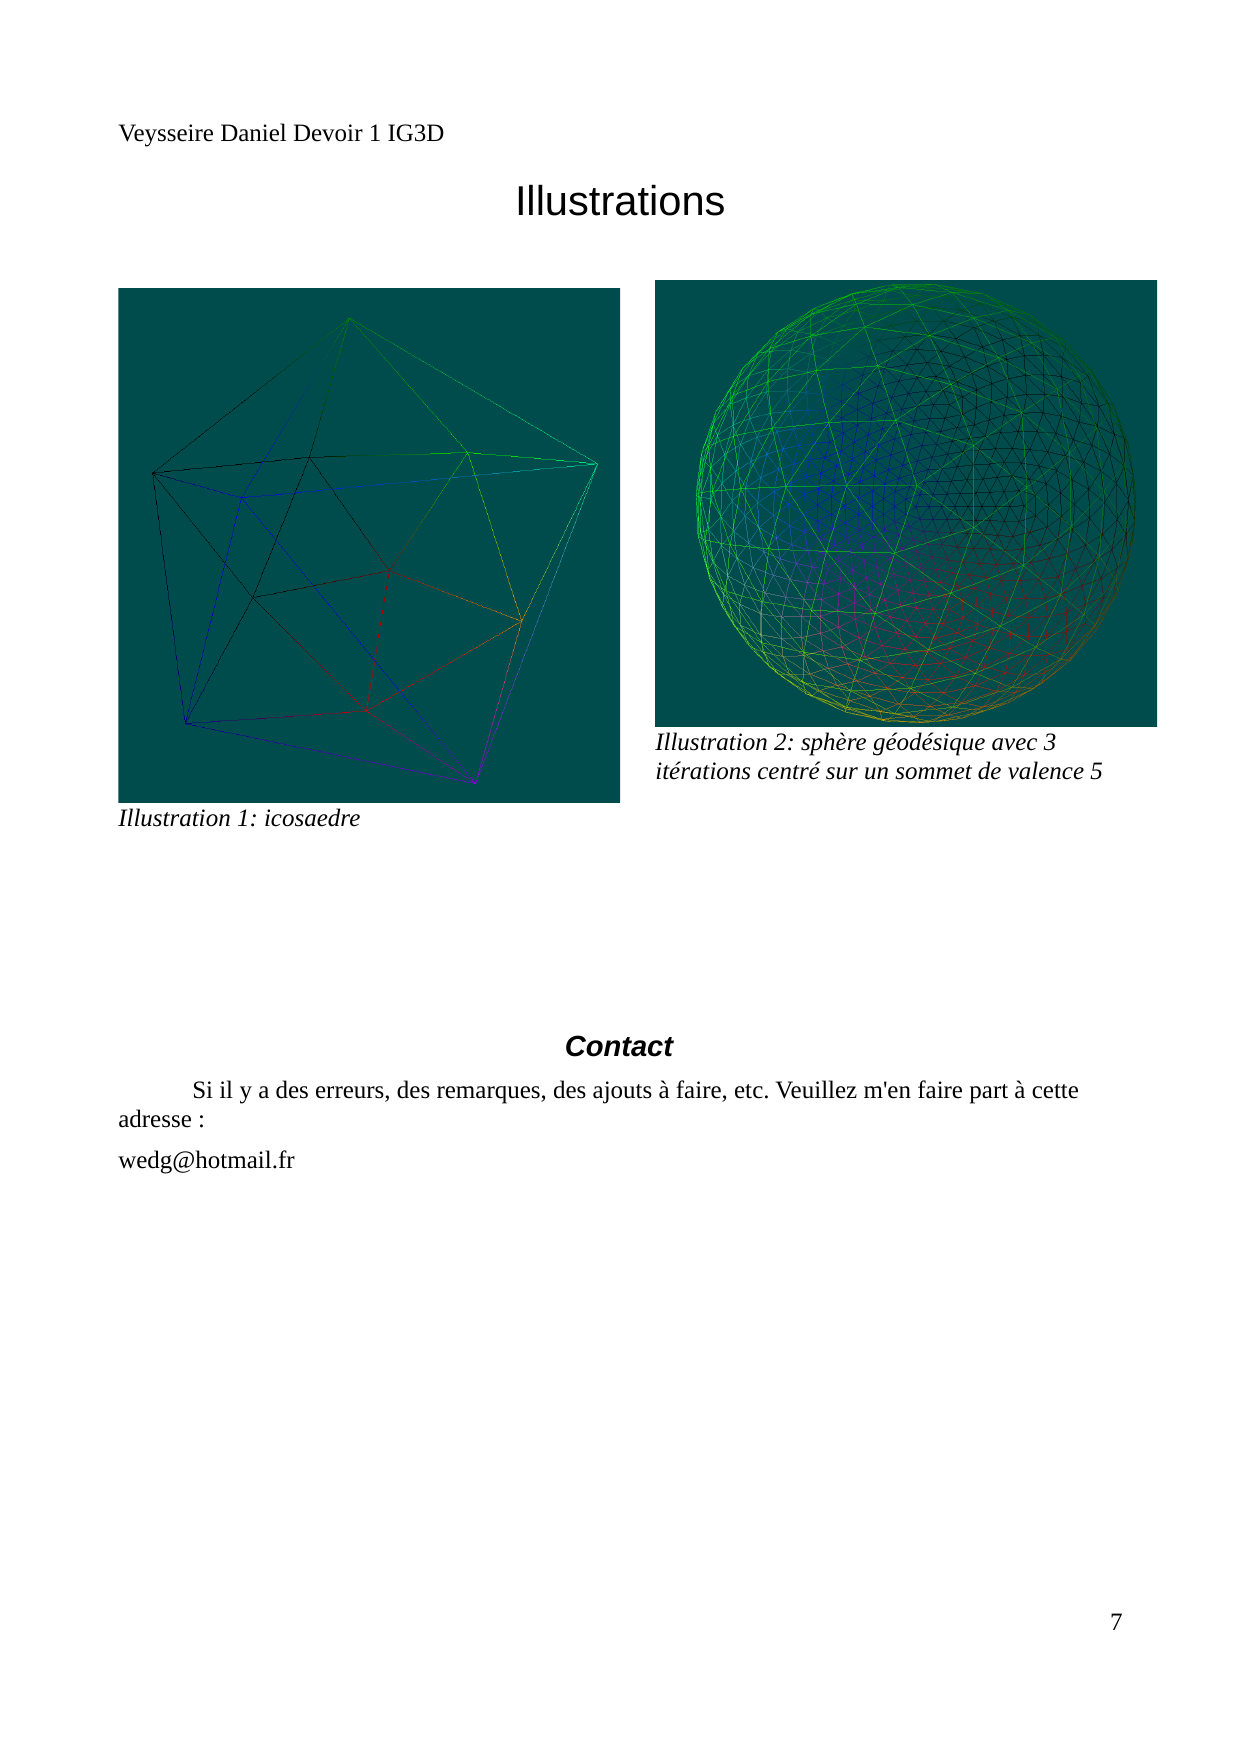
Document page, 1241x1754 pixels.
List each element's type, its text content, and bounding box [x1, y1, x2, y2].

text Illustration 2: sphère géodésique avec 3 itérations centré sur un sommet de valence 5 [655, 727, 1157, 784]
text wedg@hotmail.fr [118, 1145, 1122, 1174]
picture [118, 288, 621, 803]
subtitle Contact [118, 1029, 1122, 1063]
text Si il y a des erreurs, des remarques, des ajouts à faire, etc. Veuillez m'en faire part à cette adresse : [118, 1075, 1122, 1133]
subtitle Illustrations [118, 176, 1122, 224]
text Illustration 1: icosaedre [118, 803, 620, 831]
picture [655, 280, 1158, 727]
